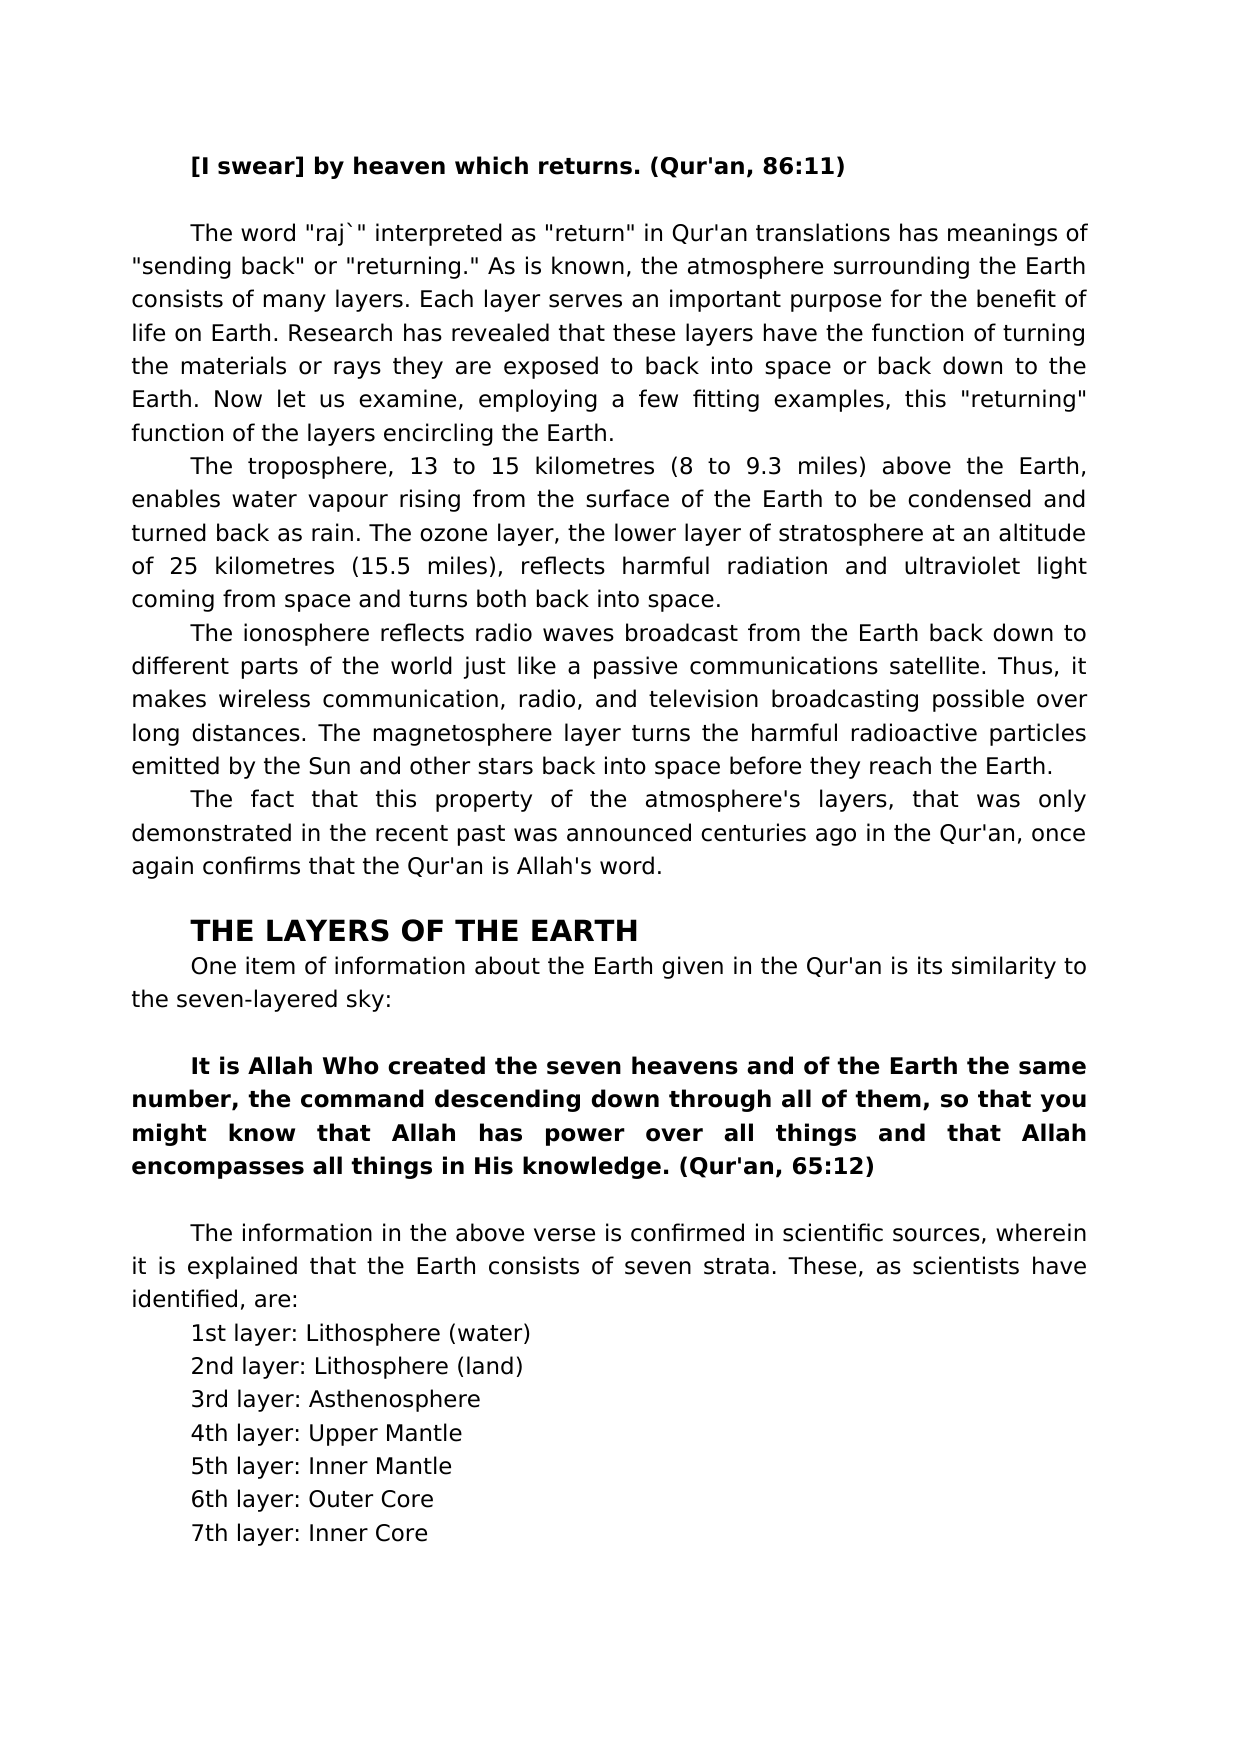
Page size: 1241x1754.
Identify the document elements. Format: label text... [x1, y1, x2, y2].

text THE LAYERS OF THE EARTH [131, 914, 1088, 948]
text 1st layer: Lithosphere (water) [131, 1314, 1088, 1348]
text The troposphere, 13 to 15 kilometres (8 to 9.3 miles) above the Earth, enables water vapour rising from the surface of the Earth to be condensed and turned back as rain. The ozone layer, the lower layer of stratosphere at an altitude of 25 kilometres (15.5 miles), reflects harmful radiation and ultraviolet light coming from space and turns both back into space. [131, 448, 1088, 614]
text The fact that this property of the atmosphere's layers, that was only demonstrated in the recent past was announced centuries ago in the Qur'an, once again confirms that the Qur'an is Allah's word. [131, 781, 1088, 881]
text It is Allah Who created the seven heavens and of the Earth the same number, the command descending down through all of them, so that you might know that Allah has power over all things and that Allah encompasses all things in His knowledge. (Qur'an, 65:12) [131, 1048, 1088, 1181]
text The word "raj`" interpreted as "return" in Qur'an translations has meanings of "sending back" or "returning." As is known, the atmosphere surrounding the Earth consists of many layers. Each layer serves an important purpose for the benefit of life on Earth. Research has revealed that these layers have the function of turning the materials or rays they are exposed to back into space or back down to the Earth. Now let us examine, employing a few fitting examples, this "returning" function of the layers encircling the Earth. [131, 214, 1088, 448]
text The information in the above verse is confirmed in scientific sources, wherein it is explained that the Earth consists of seven strata. These, as scientists have identified, are: [131, 1214, 1088, 1314]
text 4th layer: Upper Mantle [131, 1414, 1088, 1448]
text The ionosphere reflects radio waves broadcast from the Earth back down to different parts of the world just like a passive communications satellite. Thus, it makes wireless communication, radio, and television broadcasting possible over long distances. The magnetosphere layer turns the harmful radioactive particles emitted by the Sun and other stars back into space before they reach the Earth. [131, 614, 1088, 781]
text 5th layer: Inner Mantle [131, 1448, 1088, 1481]
text [I swear] by heaven which returns. (Qur'an, 86:11) [131, 148, 1088, 181]
text 7th layer: Inner Core [131, 1514, 1088, 1548]
text 2nd layer: Lithosphere (land) [131, 1348, 1088, 1381]
text 6th layer: Outer Core [131, 1481, 1088, 1514]
text One item of information about the Earth given in the Qur'an is its similarity to the seven-layered sky: [131, 948, 1088, 1014]
text 3rd layer: Asthenosphere [131, 1381, 1088, 1414]
